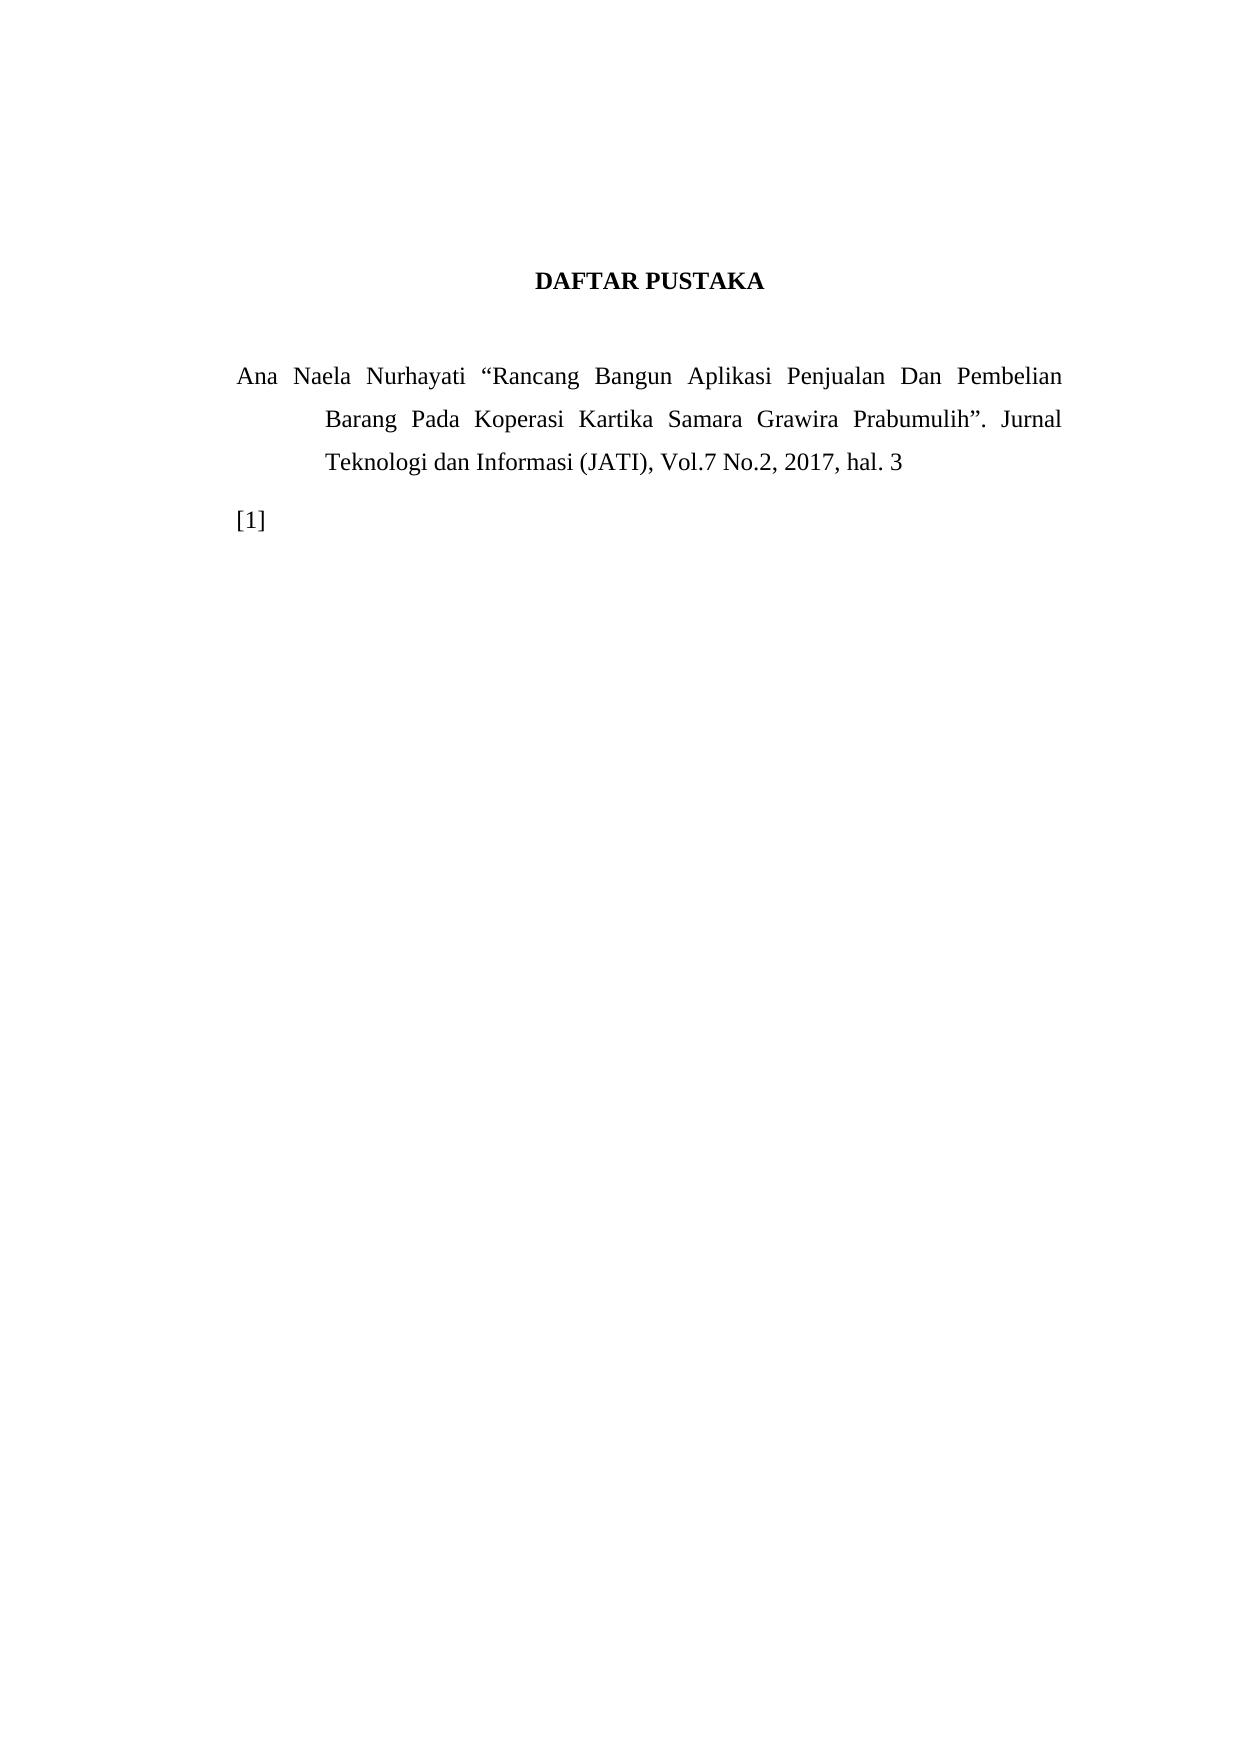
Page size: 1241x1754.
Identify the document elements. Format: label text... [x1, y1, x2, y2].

text DAFTAR PUSTAKA [236, 266, 1063, 294]
text [1] [236, 505, 1063, 534]
text Ana Naela Nurhayati “Rancang Bangun Aplikasi Penjualan Dan Pembelian Barang Pada Koperasi Kartika Samara Grawira Prabumulih”. Jurnal Teknologi dan Informasi (JATI), Vol.7 No.2, 2017, hal. 3 [236, 361, 1063, 476]
